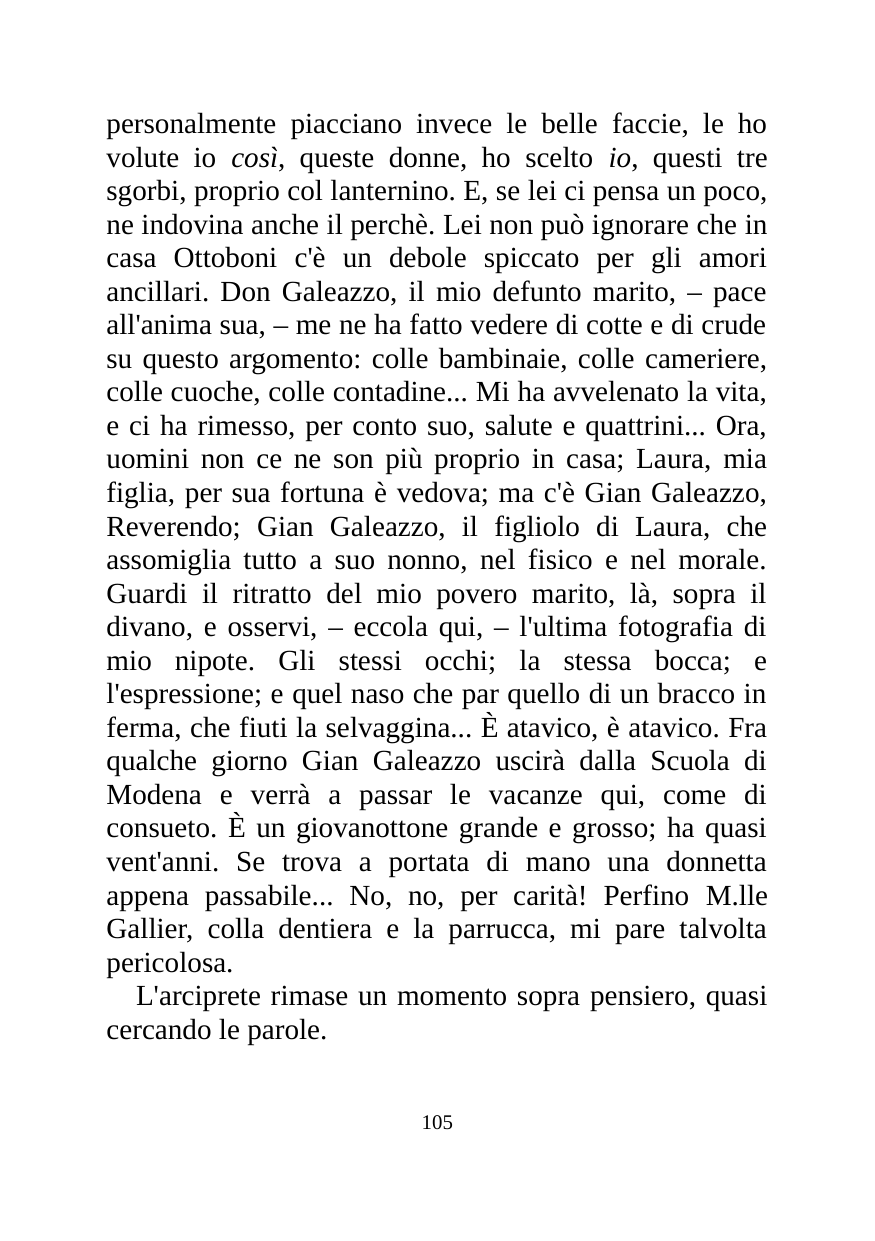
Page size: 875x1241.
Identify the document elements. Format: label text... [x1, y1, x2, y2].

text personalmente piacciano invece le belle faccie, le ho volute io così, queste donne, ho scelto io, questi tre sgorbi, proprio col lanternino. E, se lei ci pensa un poco, ne indovina anche il perchè. Lei non può ignorare che in casa Ottoboni c'è un debole spiccato per gli amori ancillari. Don Galeazzo, il mio defunto marito, – pace all'anima sua, – me ne ha fatto vedere di cotte e di crude su questo argomento: colle bambinaie, colle cameriere, colle cuoche, colle contadine... Mi ha avvelenato la vita, e ci ha rimesso, per conto suo, salute e quattrini... Ora, uomini non ce ne son più proprio in casa; Laura, mia figlia, per sua fortuna è vedova; ma c'è Gian Galeazzo, Reverendo; Gian Galeazzo, il figliolo di Laura, che assomiglia tutto a suo nonno, nel fisico e nel morale. Guardi il ritratto del mio povero marito, là, sopra il divano, e osservi, – eccola qui, – l'ultima fotografia di mio nipote. Gli stessi occhi; la stessa bocca; e l'espressione; e quel naso che par quello di un bracco in ferma, che fiuti la selvaggina... È atavico, è atavico. Fra qualche giorno Gian Galeazzo uscirà dalla Scuola di Modena e verrà a passar le vacanze qui, come di consueto. È un giovanottone grande e grosso; ha quasi vent'anni. Se trova a portata di mano una donnetta appena passabile... No, no, per carità! Perfino M.lle Gallier, colla dentiera e la parrucca, mi pare talvolta pericolosa. [106, 106, 768, 978]
text L'arciprete rimase un momento sopra pensiero, quasi cercando le parole. [106, 978, 768, 1045]
